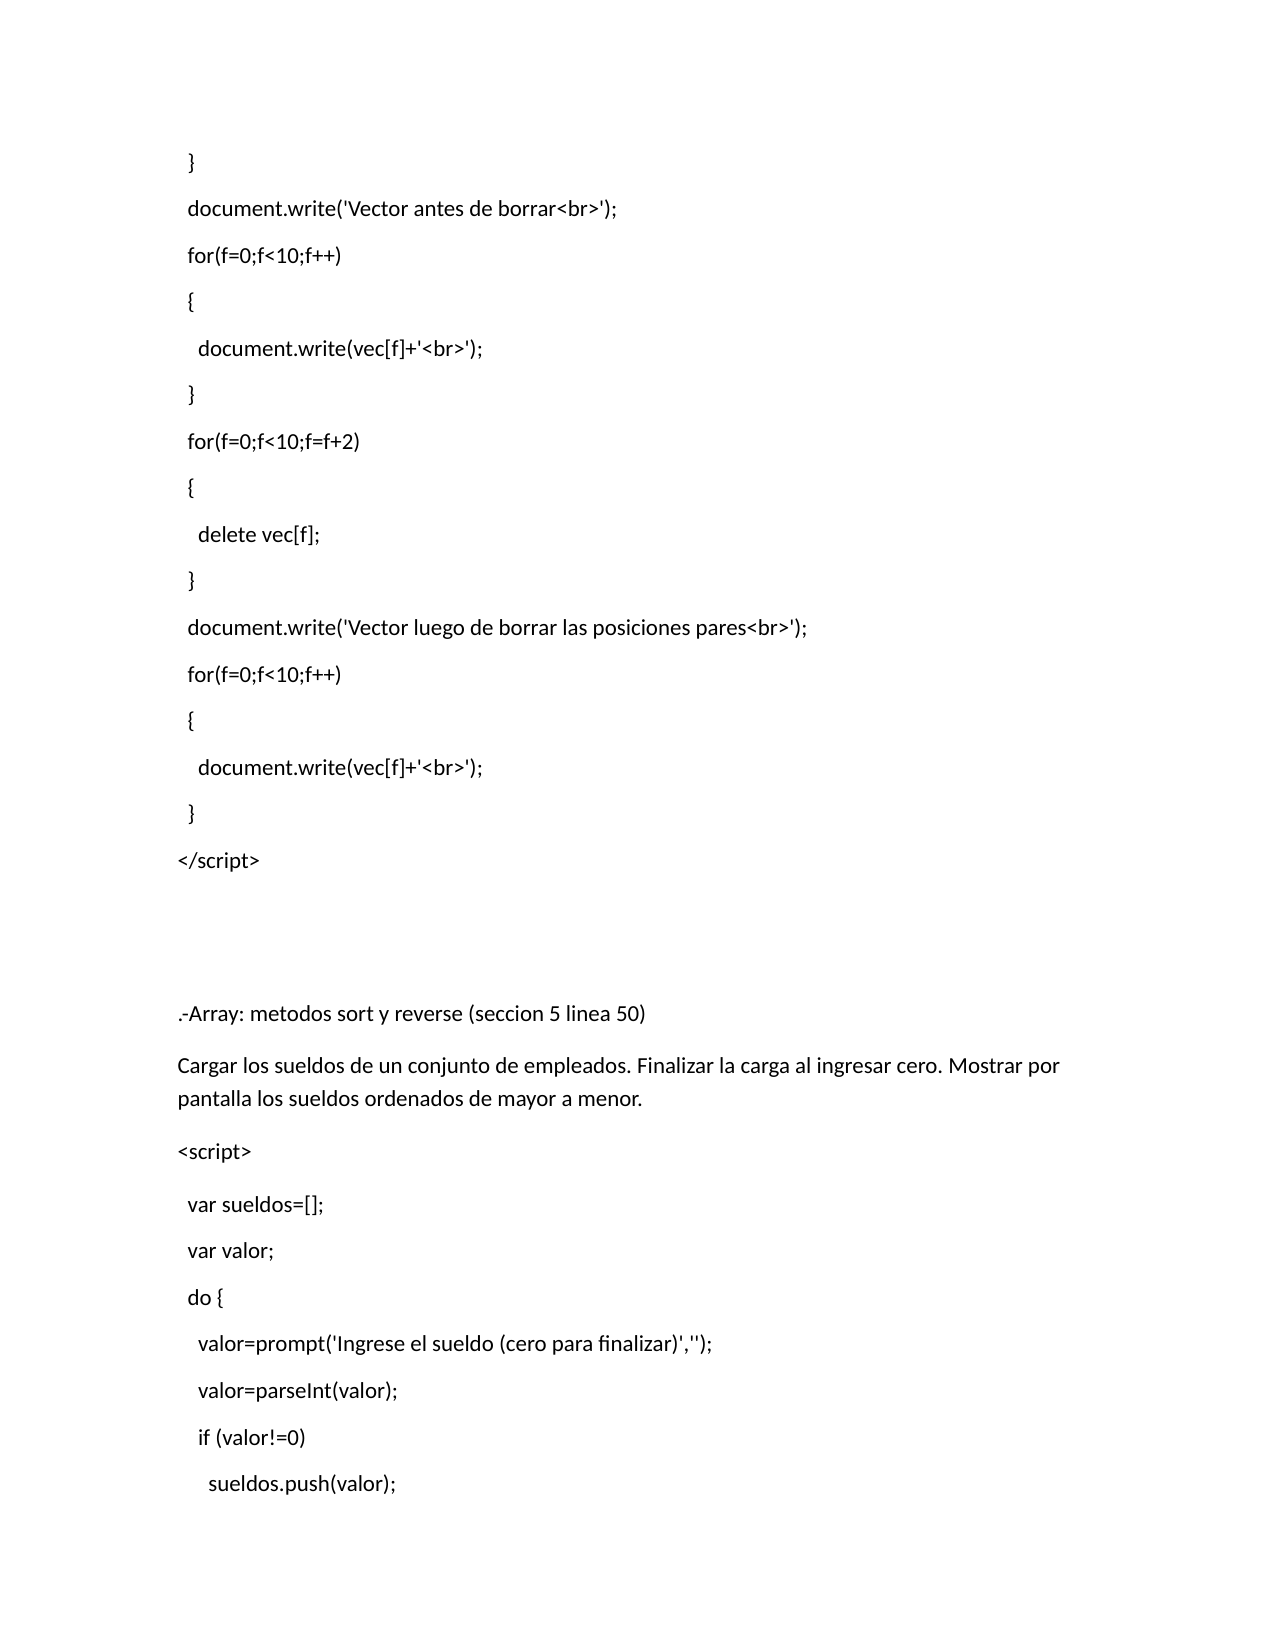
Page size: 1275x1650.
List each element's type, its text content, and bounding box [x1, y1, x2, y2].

text for(f=0;f<10;f++) [177, 660, 1098, 688]
text var valor; [177, 1236, 1098, 1264]
text document.write(vec[f]+'<br>'); [177, 753, 1098, 781]
text for(f=0;f<10;f=f+2) [177, 427, 1098, 455]
text if (valor!=0) [177, 1423, 1098, 1451]
text for(f=0;f<10;f++) [177, 241, 1098, 269]
text { [177, 473, 1098, 502]
text sueldos.push(valor); [177, 1469, 1098, 1497]
text } [177, 148, 1098, 176]
text valor=prompt('Ingrese el sueldo (cero para finalizar)',''); [177, 1329, 1098, 1358]
text } [177, 799, 1098, 827]
text do { [177, 1283, 1098, 1311]
text Cargar los sueldos de un conjunto de empleados. Finalizar la carga al ingresar cero. Mostrar por pantalla los sueldos ordenados de mayor a menor. [177, 1052, 1098, 1112]
text } [177, 380, 1098, 408]
text { [177, 287, 1098, 315]
text valor=parseInt(valor); [177, 1376, 1098, 1404]
text { [177, 706, 1098, 734]
text delete vec[f]; [177, 520, 1098, 548]
text document.write('Vector luego de borrar las posiciones pares<br>'); [177, 613, 1098, 641]
text .-Array: metodos sort y reverse (seccion 5 linea 50) [177, 999, 1098, 1027]
text </script> [177, 846, 1098, 874]
text var sueldos=[]; [177, 1190, 1098, 1218]
text <script> [177, 1137, 1098, 1165]
text document.write('Vector antes de borrar<br>'); [177, 194, 1098, 222]
text } [177, 567, 1098, 595]
text document.write(vec[f]+'<br>'); [177, 334, 1098, 362]
